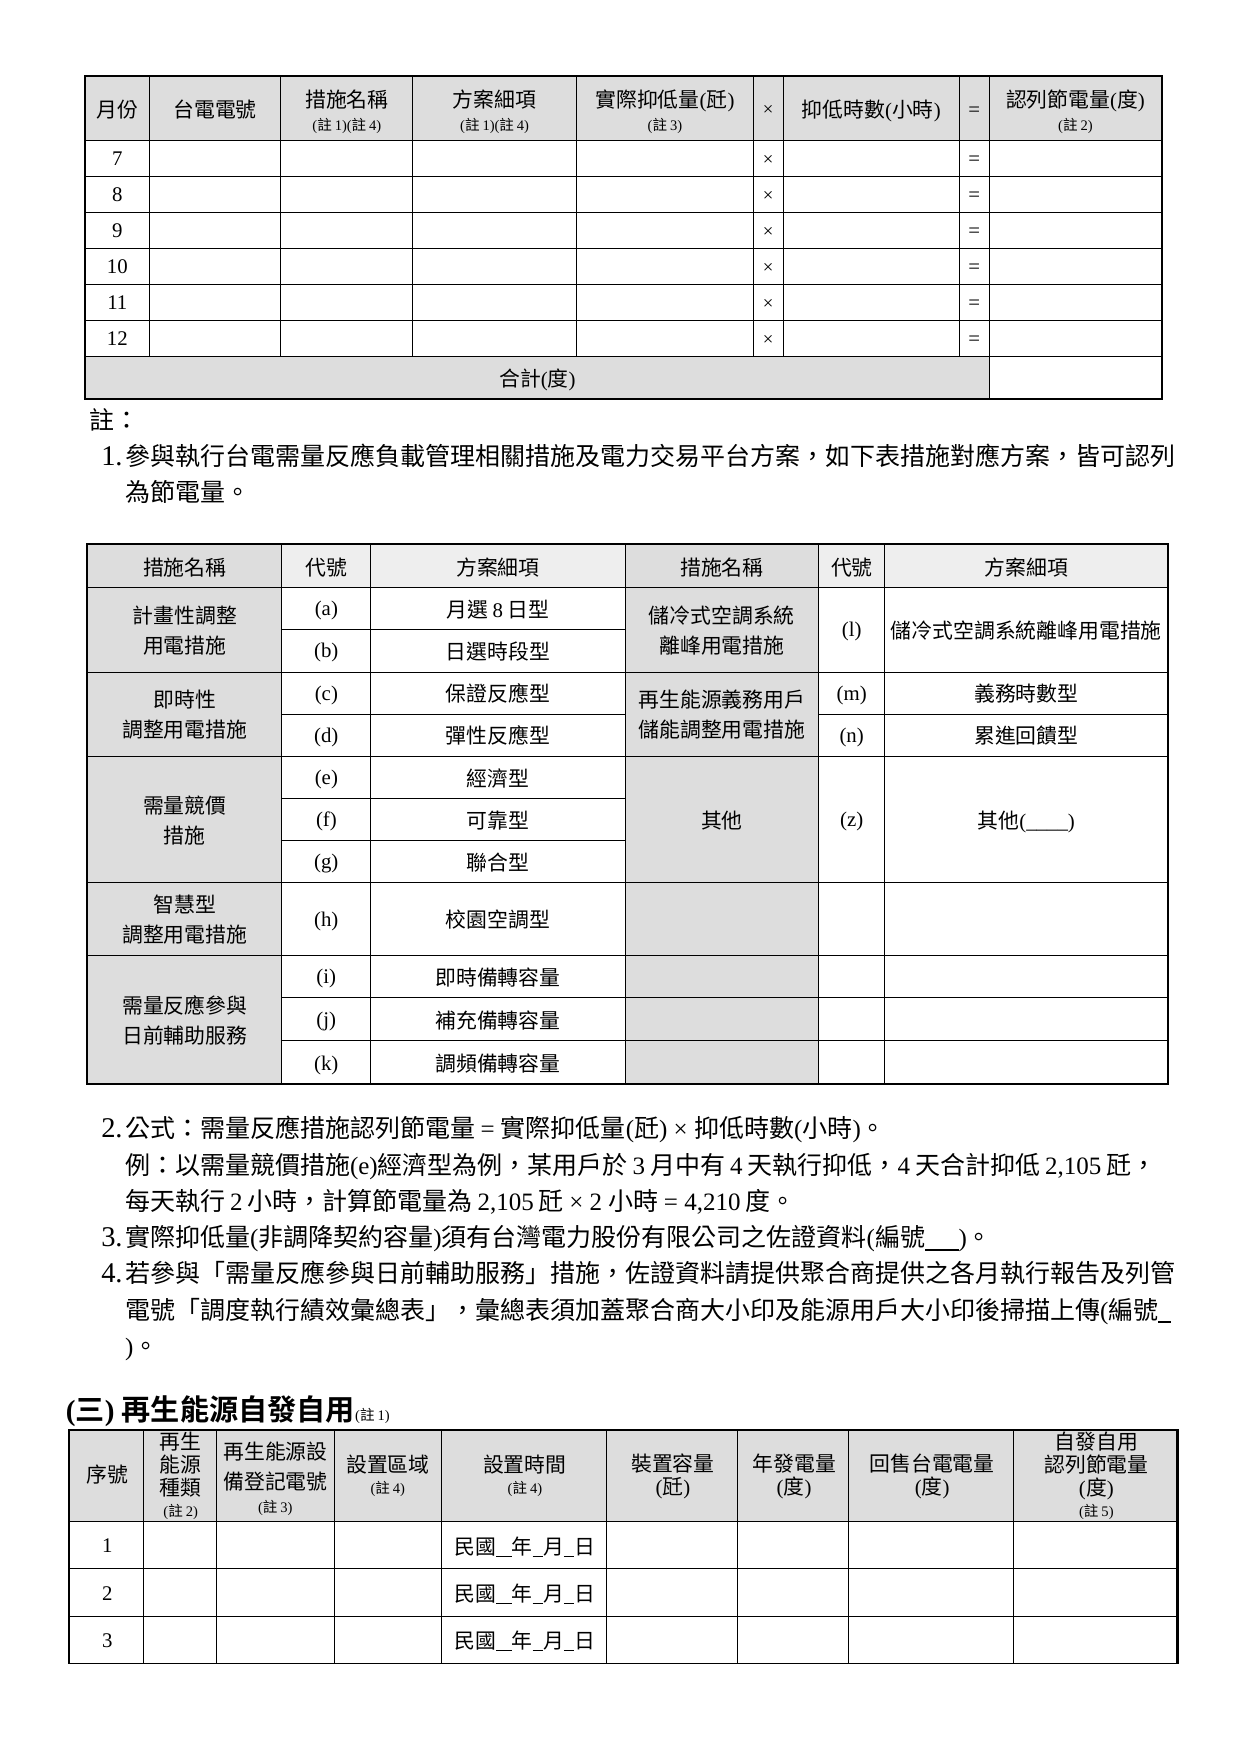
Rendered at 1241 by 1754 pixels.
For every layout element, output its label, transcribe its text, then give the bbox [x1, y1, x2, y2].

table_cell × [754, 285, 783, 320]
table_cell [607, 1617, 737, 1663]
table_cell [150, 141, 280, 176]
table_cell 7 [86, 141, 149, 176]
table_cell 民國 年 月 日 [442, 1617, 606, 1663]
table_cell [784, 285, 959, 320]
table_cell 3 [70, 1617, 143, 1663]
table_cell (i) [282, 956, 370, 997]
table_cell [577, 213, 753, 248]
table_cell [281, 321, 412, 356]
table_header 再生能源種類 (註2) [144, 1431, 216, 1521]
table_header = [960, 77, 989, 140]
table_cell [819, 1041, 884, 1083]
table_cell [281, 249, 412, 284]
table_cell (n) [819, 715, 884, 756]
table_cell [413, 321, 576, 356]
table_cell 合計(度) [86, 357, 989, 398]
table_cell × [754, 321, 783, 356]
table_cell [281, 213, 412, 248]
table_cell [990, 321, 1161, 356]
table_cell [607, 1522, 737, 1568]
table_cell [413, 141, 576, 176]
table_cell 需量競價 措施 [88, 757, 281, 882]
table_cell 聯合型 [371, 841, 625, 882]
table_cell [607, 1569, 737, 1616]
table_header 方案細項 (註1)(註4) [413, 77, 576, 140]
table_cell 12 [86, 321, 149, 356]
table_cell [849, 1617, 1013, 1663]
table_cell × [754, 177, 783, 212]
table_cell [577, 285, 753, 320]
table_cell (z) [819, 757, 884, 882]
table_cell [885, 998, 1167, 1040]
table_cell [150, 249, 280, 284]
table_cell 經濟型 [371, 757, 625, 798]
table_cell [990, 213, 1161, 248]
table_cell [885, 956, 1167, 997]
table_header 措施名稱 [626, 545, 818, 587]
list 參與執行台電需量反應負載管理相關措施及電力交易平台方案，如下表措施對應方案，皆可認列為節電量。 [101, 437, 1181, 509]
table_cell 1 [70, 1522, 143, 1568]
table_cell [990, 357, 1161, 398]
table_cell 即時備轉容量 [371, 956, 625, 997]
table_cell [577, 177, 753, 212]
table_cell 調頻備轉容量 [371, 1041, 625, 1083]
table_cell [784, 213, 959, 248]
table_cell [626, 883, 818, 955]
table_cell 其他(____) [885, 757, 1167, 882]
table_cell 計畫性調整 用電措施 [88, 588, 281, 671]
table_cell (l) [819, 588, 884, 671]
table_cell [849, 1522, 1013, 1568]
table_cell = [960, 213, 989, 248]
table_cell [626, 998, 818, 1040]
table_header 再生能源設備登記電號 (註3) [217, 1431, 334, 1521]
table_cell (f) [282, 799, 370, 840]
table_header 月份 [86, 77, 149, 140]
table_cell [335, 1617, 441, 1663]
table_header 措施名稱 (註1)(註4) [281, 77, 412, 140]
table_cell = [960, 249, 989, 284]
table_cell 10 [86, 249, 149, 284]
table_cell [784, 321, 959, 356]
table_cell 儲冷式空調系統離峰用電措施 [885, 588, 1167, 671]
table_cell = [960, 321, 989, 356]
table_header × [754, 77, 783, 140]
table_cell [281, 285, 412, 320]
table_cell 民國 年 月 日 [442, 1522, 606, 1568]
table_cell × [754, 141, 783, 176]
table_cell [1014, 1617, 1176, 1663]
table_header 序號 [70, 1431, 143, 1521]
table_cell [577, 321, 753, 356]
table_header 台電電號 [150, 77, 280, 140]
table_cell (c) [282, 673, 370, 713]
table_header 措施名稱 [88, 545, 281, 587]
table_cell = [960, 285, 989, 320]
table_cell [144, 1617, 216, 1663]
table_cell 11 [86, 285, 149, 320]
table_header 自發自用 認列節電量 (度) (註5) [1014, 1431, 1176, 1521]
table_cell [1014, 1522, 1176, 1568]
table_cell [144, 1522, 216, 1568]
table_cell 彈性反應型 [371, 715, 625, 756]
table_cell [784, 141, 959, 176]
table_cell [819, 998, 884, 1040]
table_cell = [960, 177, 989, 212]
table_cell [144, 1569, 216, 1616]
table_cell [150, 177, 280, 212]
list 若參與「需量反應參與日前輔助服務」措施，佐證資料請提供聚合商提供之各月執行報告及列管電號「調度執行績效彙總表」，彙總表須加蓋聚合商大小印及能源用戶大小印後掃描上傳(編號 )。 [101, 1254, 1181, 1363]
table_cell 可靠型 [371, 799, 625, 840]
table_cell [281, 177, 412, 212]
table_cell [577, 141, 753, 176]
table_header 回售台電電量 (度) [849, 1431, 1013, 1521]
table_cell 需量反應參與 日前輔助服務 [88, 956, 281, 1083]
table_cell [1014, 1569, 1176, 1616]
table_cell [738, 1569, 848, 1616]
table_header 設置時間 (註4) [442, 1431, 606, 1521]
table_cell × [754, 213, 783, 248]
table_cell [281, 141, 412, 176]
table_cell [819, 883, 884, 955]
table_cell [626, 956, 818, 997]
table_cell [990, 141, 1161, 176]
table_cell [335, 1569, 441, 1616]
table_cell [784, 177, 959, 212]
table_cell 其他 [626, 757, 818, 882]
table_header 認列節電量(度) (註2) [990, 77, 1161, 140]
table_cell (b) [282, 630, 370, 671]
table_cell [738, 1522, 848, 1568]
list 實際抑低量(非調降契約容量)須有台灣電力股份有限公司之佐證資料(編號 )。 [101, 1218, 1181, 1254]
text (三) 再生能源自發自用(註1) [66, 1387, 1181, 1429]
table_cell 校園空調型 [371, 883, 625, 955]
table_cell 9 [86, 213, 149, 248]
table_header 設置區域 (註4) [335, 1431, 441, 1521]
table_cell = [960, 141, 989, 176]
table_header 代號 [282, 545, 370, 587]
table_cell (g) [282, 841, 370, 882]
text 註： [89, 400, 1181, 437]
table_cell [150, 213, 280, 248]
table_cell (d) [282, 715, 370, 756]
table_header 代號 [819, 545, 884, 587]
table_header 抑低時數(小時) [784, 77, 959, 140]
table_cell 即時性 調整用電措施 [88, 673, 281, 756]
table_cell 保證反應型 [371, 673, 625, 713]
table_cell [217, 1569, 334, 1616]
table_cell 2 [70, 1569, 143, 1616]
table_header 方案細項 [885, 545, 1167, 587]
list 公式：需量反應措施認列節電量 = 實際抑低量(瓩) × 抑低時數(小時)。 例：以需量競價措施(e)經濟型為例，某用戶於3月中有4天執行抑低，4天合計抑低2,105瓩，每天執行2小時，計算節電量為2,105瓩 × 2 小時 = 4,210度。 [101, 1109, 1181, 1218]
table_cell [990, 177, 1161, 212]
table_cell [849, 1569, 1013, 1616]
table_cell (a) [282, 588, 370, 629]
table_cell [335, 1522, 441, 1568]
table_header 裝置容量 (瓩) [607, 1431, 737, 1521]
table_cell 儲冷式空調系統 離峰用電措施 [626, 588, 818, 671]
table_cell [885, 1041, 1167, 1083]
table_cell 智慧型 調整用電措施 [88, 883, 281, 955]
table_cell [217, 1617, 334, 1663]
table_cell 民國 年 月 日 [442, 1569, 606, 1616]
table_cell [784, 249, 959, 284]
table_cell [738, 1617, 848, 1663]
table_cell 再生能源義務用戶儲能調整用電措施 [626, 673, 818, 756]
table_cell [150, 285, 280, 320]
table_cell [413, 177, 576, 212]
table_cell 義務時數型 [885, 673, 1167, 713]
table_cell 月選8日型 [371, 588, 625, 629]
table_cell [150, 321, 280, 356]
table_cell (j) [282, 998, 370, 1040]
table_cell 8 [86, 177, 149, 212]
table_cell [217, 1522, 334, 1568]
table_cell × [754, 249, 783, 284]
table_cell 補充備轉容量 [371, 998, 625, 1040]
table_cell [626, 1041, 818, 1083]
table_cell 日選時段型 [371, 630, 625, 671]
table_cell (m) [819, 673, 884, 713]
table_header 年發電量 (度) [738, 1431, 848, 1521]
table_cell [413, 213, 576, 248]
table_cell [577, 249, 753, 284]
table_header 方案細項 [371, 545, 625, 587]
table_cell (h) [282, 883, 370, 955]
table_cell (e) [282, 757, 370, 798]
table_cell (k) [282, 1041, 370, 1083]
table_cell [819, 956, 884, 997]
table_cell [413, 249, 576, 284]
table_header 實際抑低量(瓩) (註3) [577, 77, 753, 140]
table_cell 累進回饋型 [885, 715, 1167, 756]
table_cell [990, 249, 1161, 284]
table_cell [413, 285, 576, 320]
table_cell [885, 883, 1167, 955]
table_cell [990, 285, 1161, 320]
